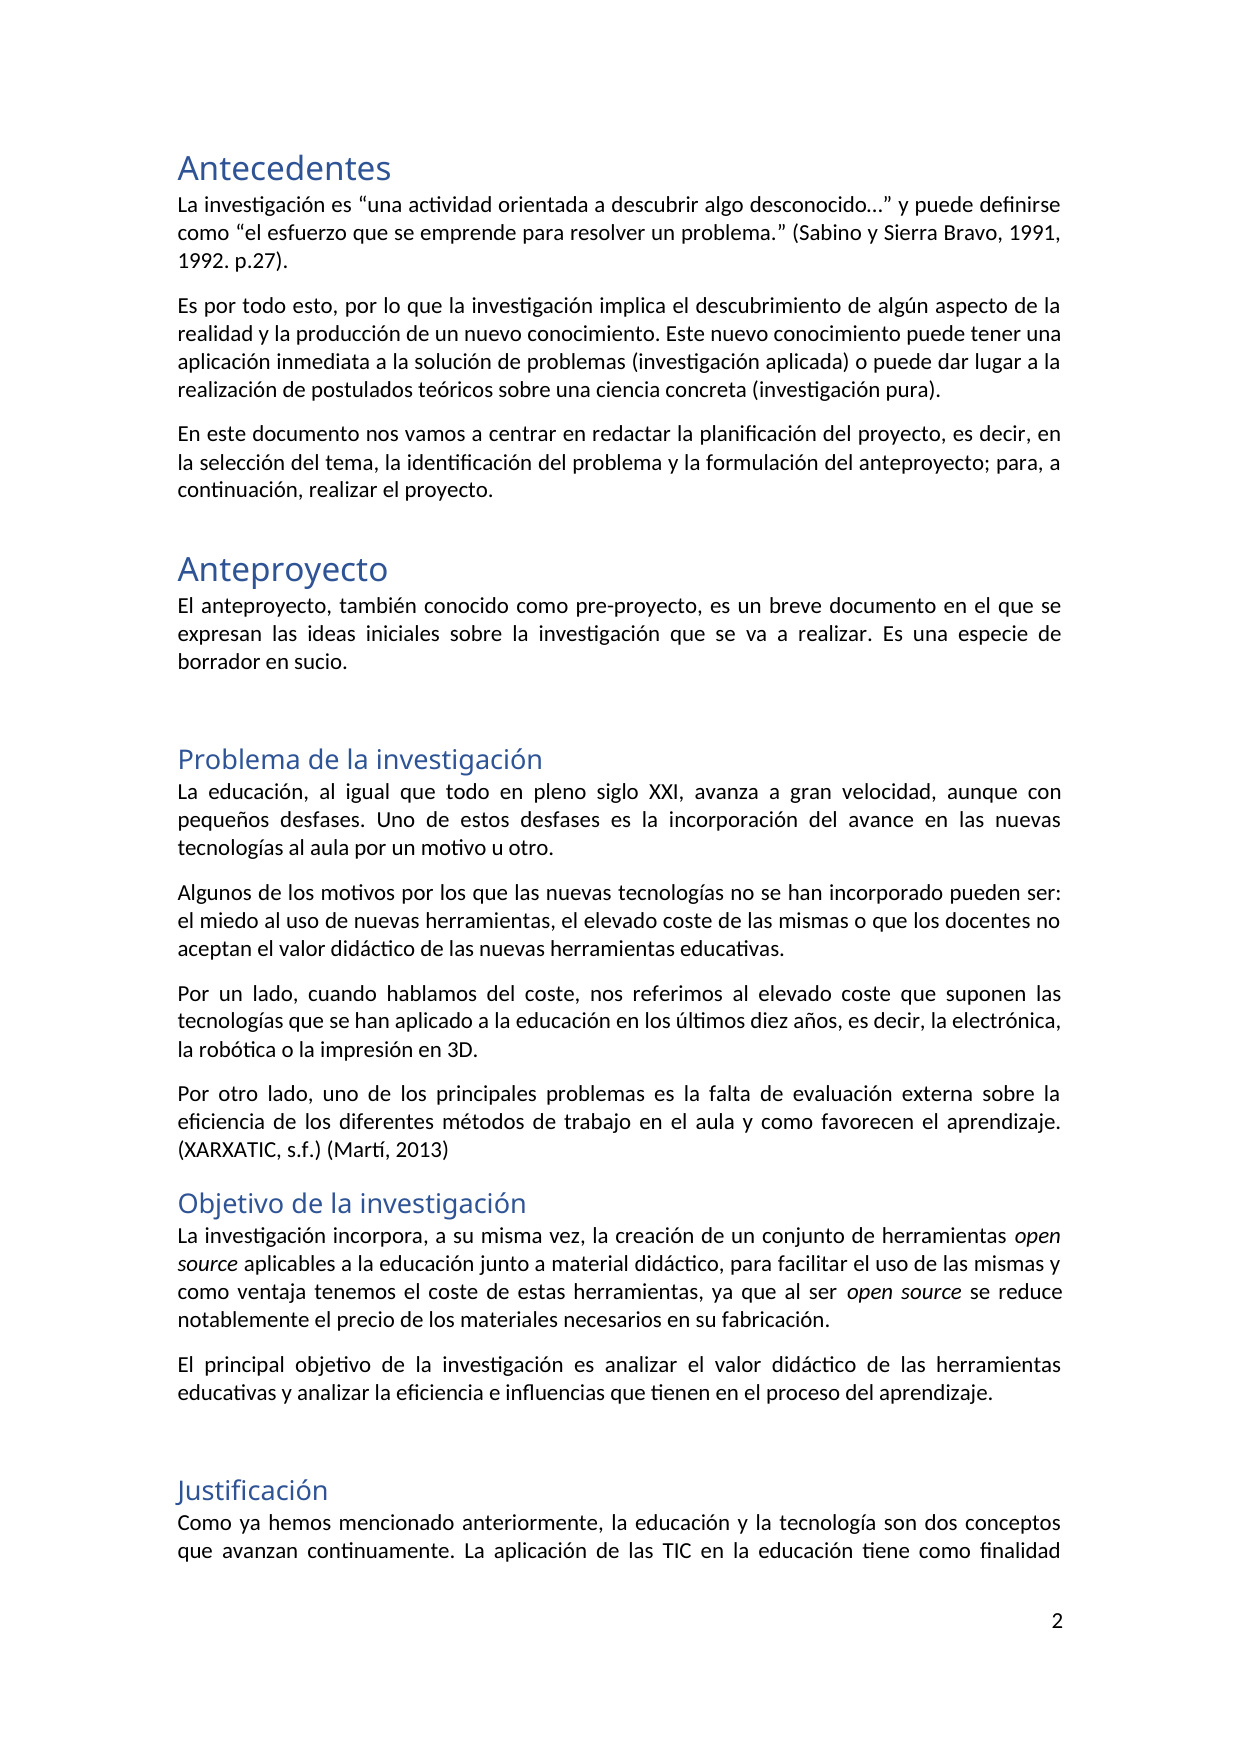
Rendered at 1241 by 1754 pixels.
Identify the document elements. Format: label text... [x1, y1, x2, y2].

text La investigación es “una actividad orientada a descubrir algo desconocido…” y puede definirse como “el esfuerzo que se emprende para resolver un problema.” (Sabino y Sierra Bravo, 1991, 1992. p.27). [177, 190, 1063, 274]
text Por otro lado, uno de los principales problemas es la falta de evaluación externa sobre la eficiencia de los diferentes métodos de trabajo en el aula y como favorecen el aprendizaje. (XARXATIC, s.f.) (Martí, 2013) [177, 1079, 1063, 1163]
subtitle Objetivo de la investigación [177, 1184, 1063, 1221]
text En este documento nos vamos a centrar en redactar la planificación del proyecto, es decir, en la selección del tema, la identificación del problema y la formulación del anteproyecto; para, a continuación, realizar el proyecto. [177, 419, 1063, 504]
text La educación, al igual que todo en pleno siglo XXI, avanza a gran velocidad, aunque con pequeños desfases. Uno de estos desfases es la incorporación del avance en las nuevas tecnologías al aula por un motivo u otro. [177, 777, 1063, 861]
subtitle Justificación [177, 1471, 1063, 1508]
text Es por todo esto, por lo que la investigación implica el descubrimiento de algún aspecto de la realidad y la producción de un nuevo conocimiento. Este nuevo conocimiento puede tener una aplicación inmediata a la solución de problemas (investigación aplicada) o puede dar lugar a la realización de postulados teóricos sobre una ciencia concreta (investigación pura). [177, 291, 1063, 403]
subtitle Problema de la investigación [177, 740, 1063, 777]
text El principal objetivo de la investigación es analizar el valor didáctico de las herramientas educativas y analizar la eficiencia e influencias que tienen en el proceso del aprendizaje. [177, 1350, 1063, 1406]
text Como ya hemos mencionado anteriormente, la educación y la tecnología son dos conceptos que avanzan continuamente. La aplicación de las TIC en la educación tiene como finalidad [177, 1508, 1063, 1564]
subtitle Antecedentes [177, 145, 1063, 190]
text El anteproyecto, también conocido como pre-proyecto, es un breve documento en el que se expresan las ideas iniciales sobre la investigación que se va a realizar. Es una especie de borrador en sucio. [177, 591, 1063, 675]
subtitle Anteproyecto [177, 545, 1063, 591]
text Algunos de los motivos por los que las nuevas tecnologías no se han incorporado pueden ser: el miedo al uso de nuevas herramientas, el elevado coste de las mismas o que los docentes no aceptan el valor didáctico de las nuevas herramientas educativas. [177, 878, 1063, 962]
text La investigación incorpora, a su misma vez, la creación de un conjunto de herramientas open source aplicables a la educación junto a material didáctico, para facilitar el uso de las mismas y como ventaja tenemos el coste de estas herramientas, ya que al ser open source se reduce notablemente el precio de los materiales necesarios en su fabricación. [177, 1221, 1063, 1333]
text Por un lado, cuando hablamos del coste, nos referimos al elevado coste que suponen las tecnologías que se han aplicado a la educación en los últimos diez años, es decir, la electrónica, la robótica o la impresión en 3D. [177, 979, 1063, 1063]
